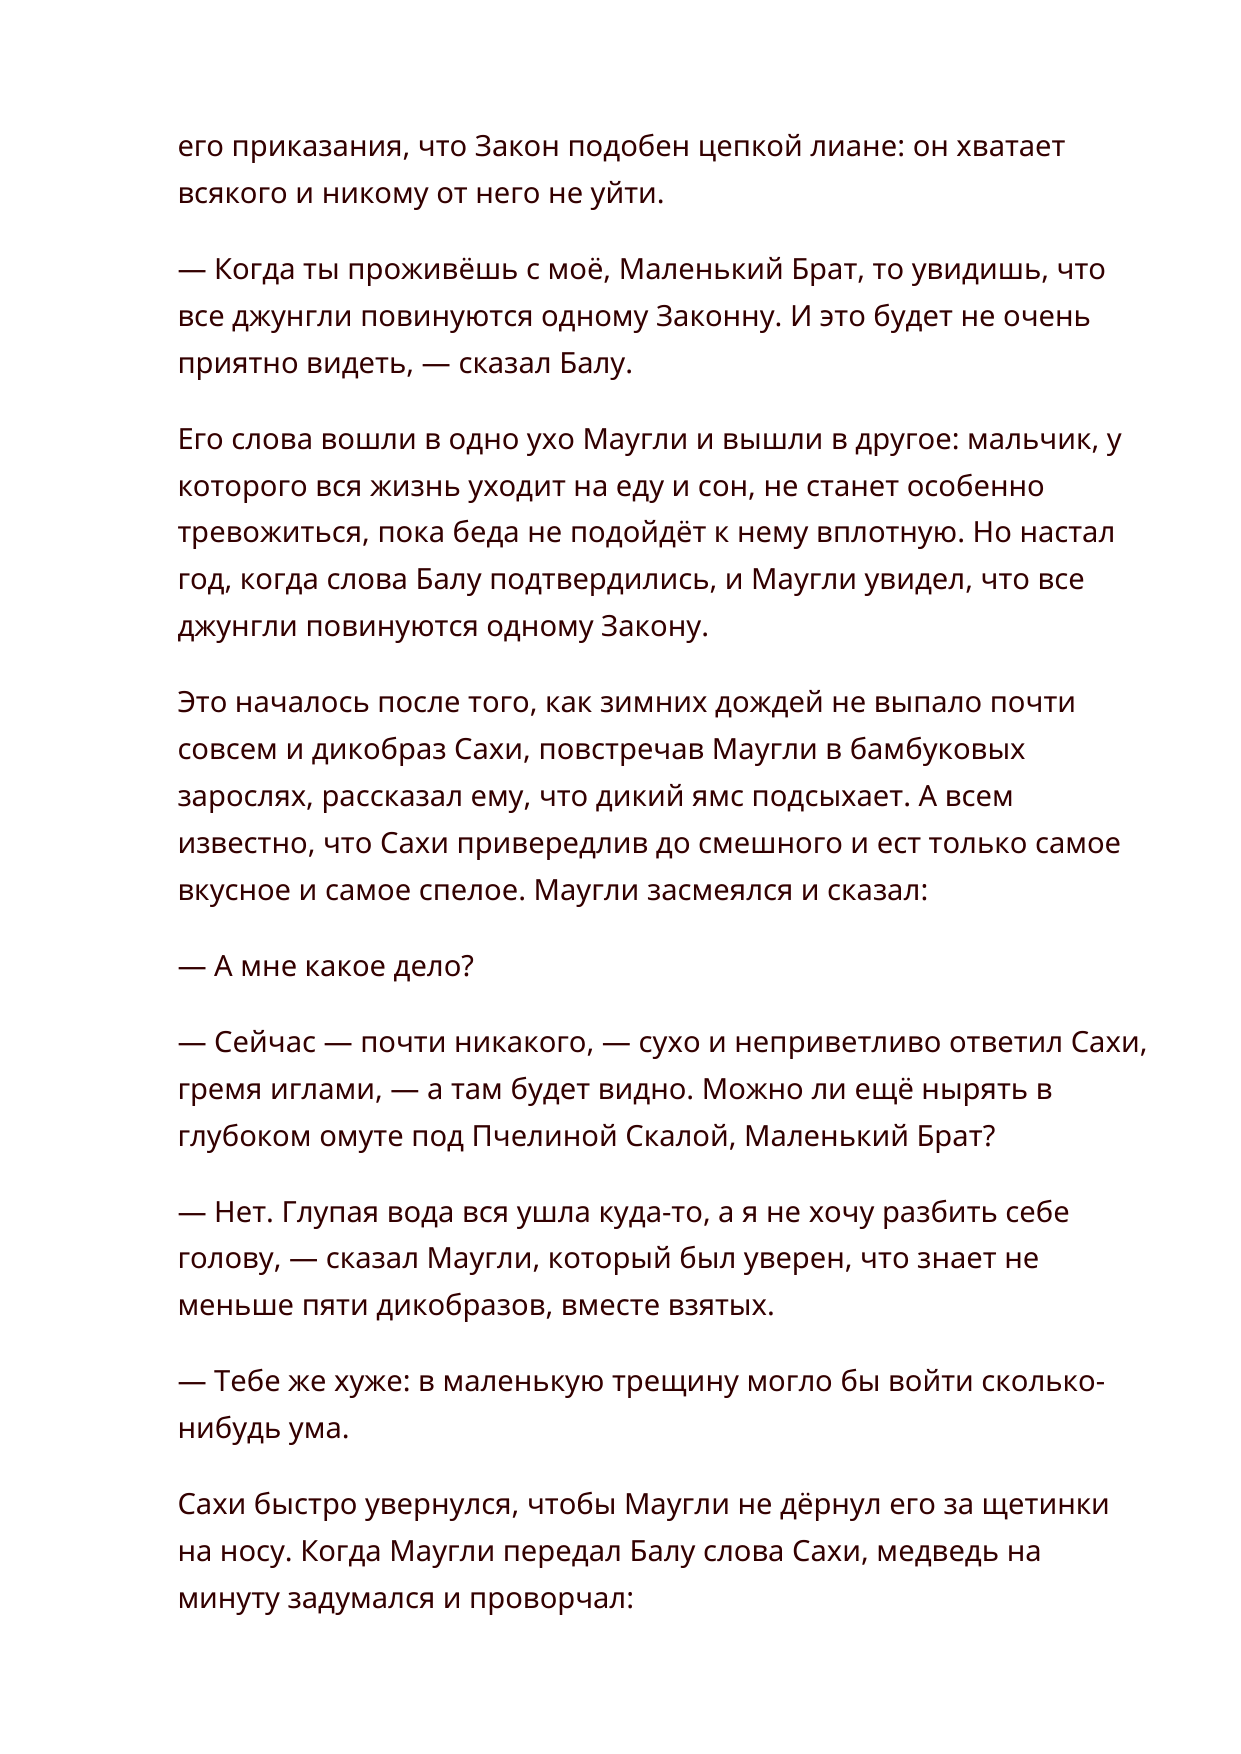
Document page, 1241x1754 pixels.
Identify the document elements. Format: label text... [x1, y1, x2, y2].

text — Сейчас — почти никакого, — сухо и неприветливо ответил Сахи, гремя иглами, — а там будет видно. Можно ли ещё нырять в глубоком омуте под Пчелиной Скалой, Маленький Брат? [177, 1014, 1152, 1154]
text — А мне какое дело? [177, 938, 1152, 985]
text Это началось после того, как зимних дождей не выпало почти совсем и дикобраз Сахи, повстречав Маугли в бамбуковых зарослях, рассказал ему, что дикий ямс подсыхает. А всем известно, что Сахи привередлив до смешного и ест только самое вкусное и самое спелое. Маугли засмеялся и сказал: [177, 674, 1152, 909]
text его приказания, что Закон подобен цепкой лиане: он хватает всякого и никому от него не уйти. [177, 118, 1152, 212]
text — Когда ты проживёшь с моё, Маленький Брат, то увидишь, что все джунгли повинуются одному Законну. И это будет не очень приятно видеть, — сказал Балу. [177, 241, 1152, 382]
text Его слова вошли в одно ухо Маугли и вышли в другое: мальчик, у которого вся жизнь уходит на еду и сон, не станет особенно тревожиться, пока беда не подойдёт к нему вплотную. Но настал год, когда слова Балу подтвердились, и Маугли увидел, что все джунгли повинуются одному Закону. [177, 411, 1152, 645]
text Сахи быстро увернулся, чтобы Маугли не дёрнул его за щетинки на носу. Когда Маугли передал Балу слова Сахи, медведь на минуту задумался и проворчал: [177, 1476, 1152, 1617]
text — Тебе же хуже: в маленькую трещину могло бы войти сколько-нибудь ума. [177, 1353, 1152, 1447]
text — Нет. Глупая вода вся ушла куда-то, а я не хочу разбить себе голову, — сказал Маугли, который был уверен, что знает не меньше пяти дикобразов, вместе взятых. [177, 1184, 1152, 1324]
